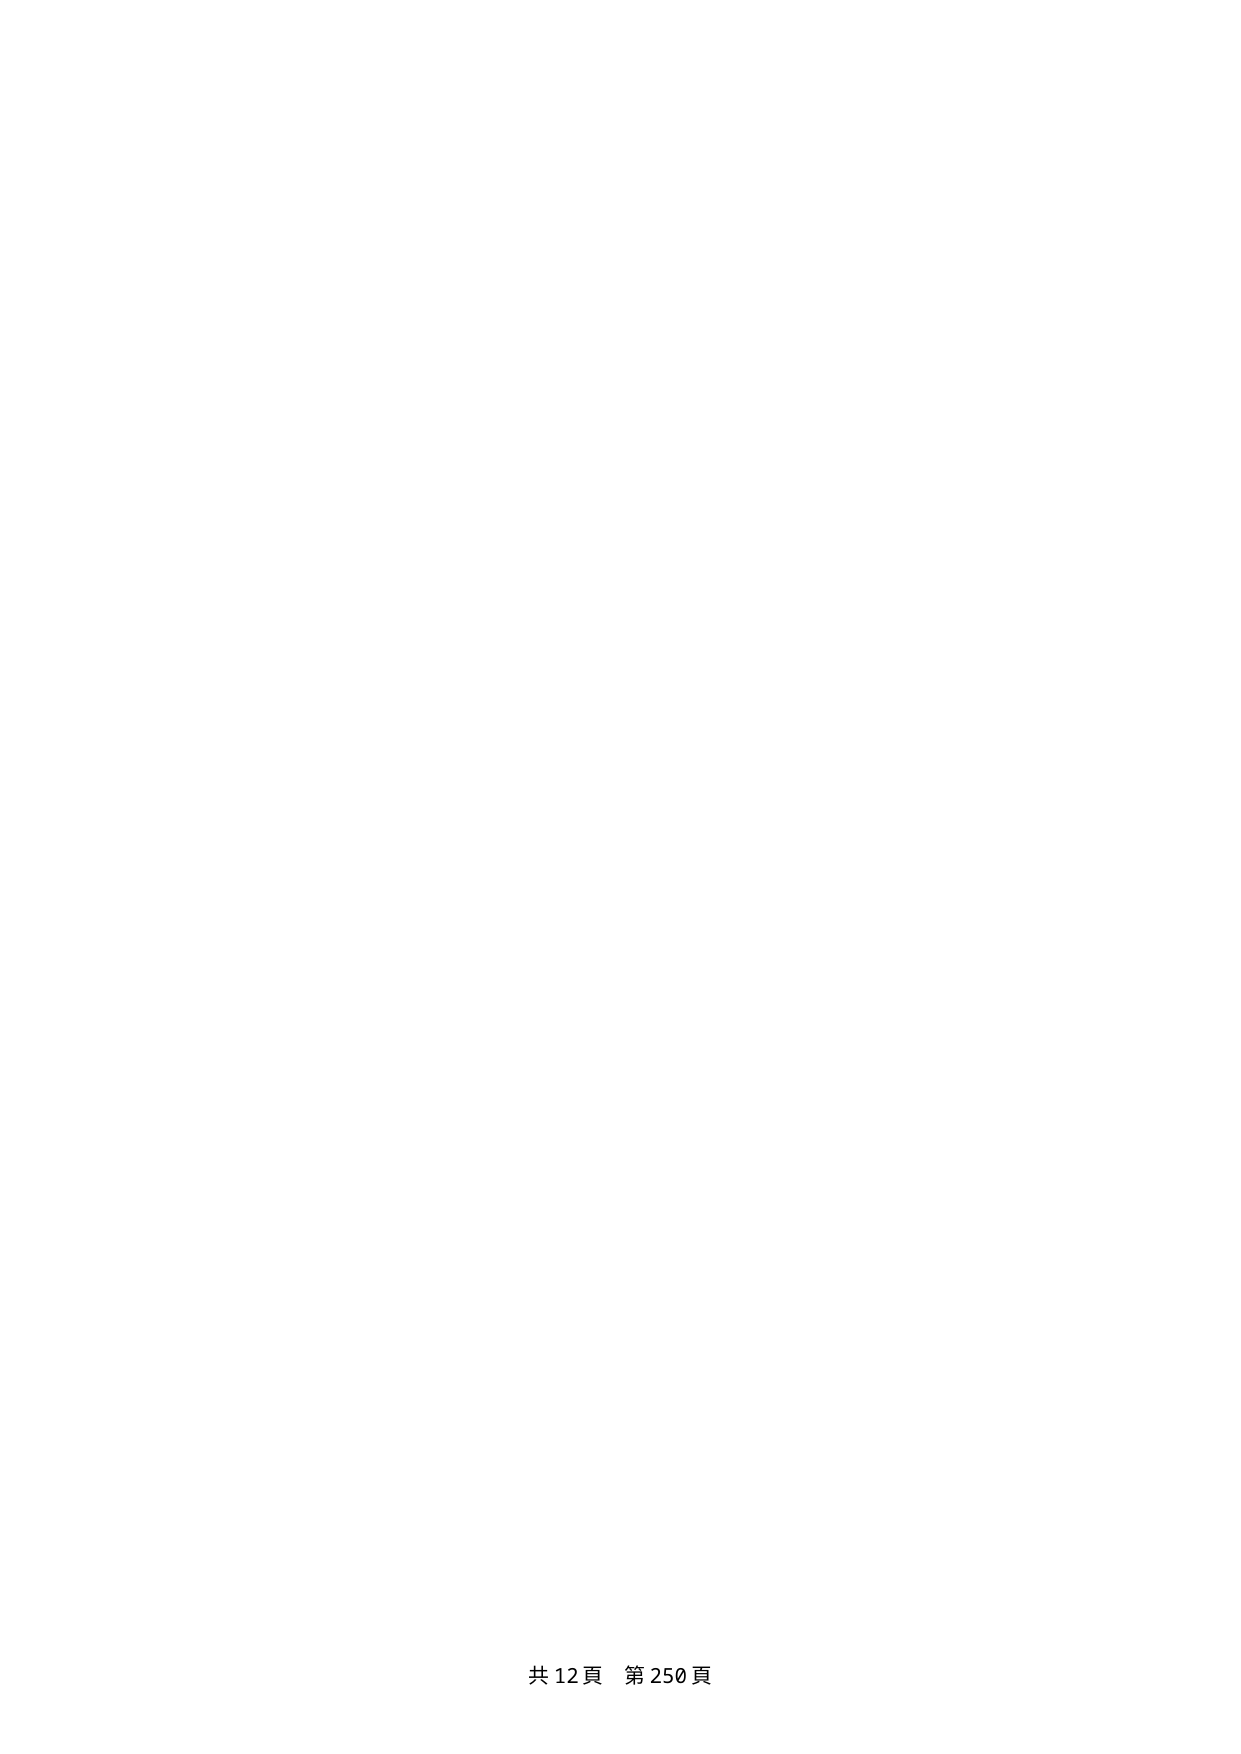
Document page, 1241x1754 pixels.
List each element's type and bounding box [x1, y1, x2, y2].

table_cell [1077, 828, 1187, 894]
table_cell [146, 828, 1073, 894]
table_cell [118, 828, 146, 894]
table_cell [1073, 828, 1077, 894]
